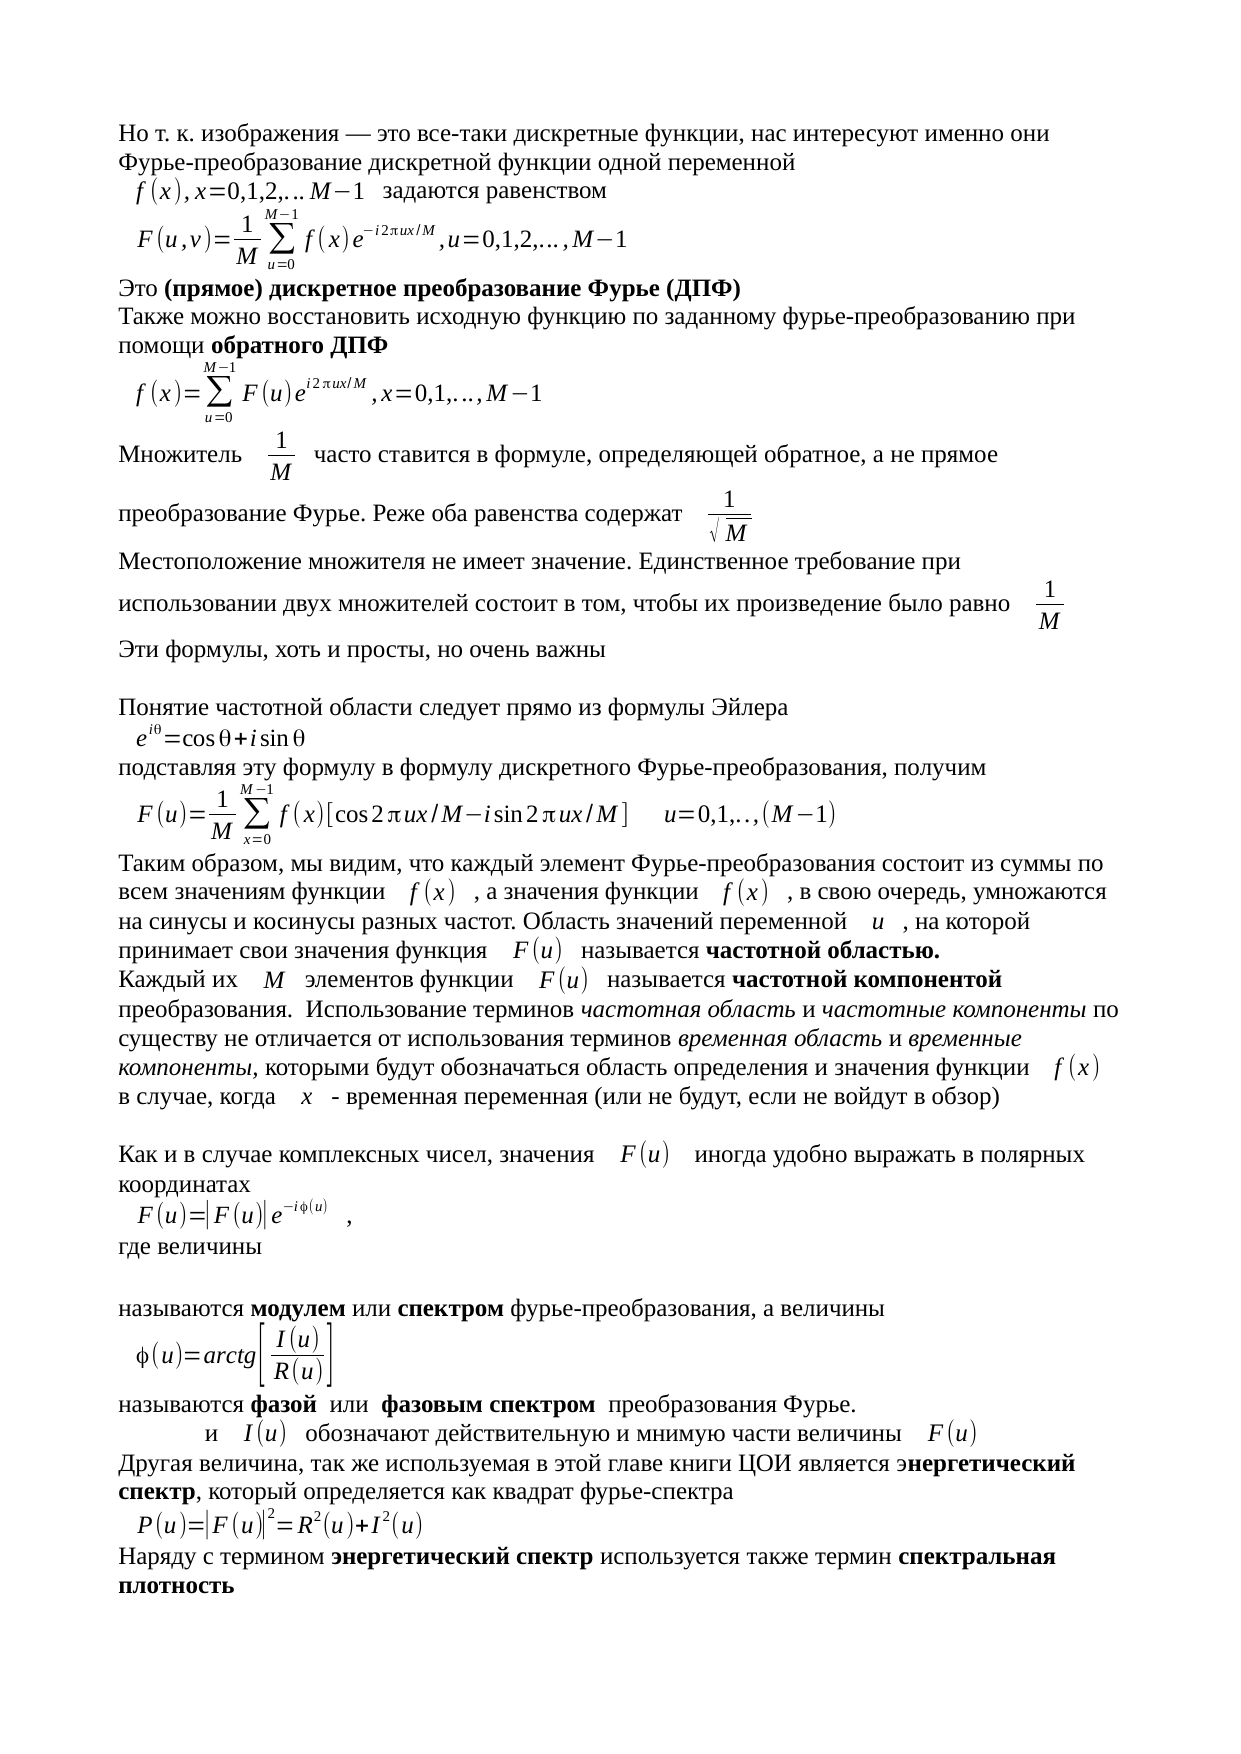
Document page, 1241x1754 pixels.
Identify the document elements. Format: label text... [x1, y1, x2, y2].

text Фурье-преобразование дискретной функции одной переменной [118, 147, 1122, 176]
text Множитель часто ставится в формуле, определяющей обратное, а не прямое преобразование Фурье. Реже оба равенства содержат [118, 426, 1122, 546]
text , [118, 1197, 1122, 1231]
text Также можно восстановить исходную функцию по заданному фурье-преобразованию при помощи обратного ДПФ [118, 301, 1122, 359]
text Понятие частотной области следует прямо из формулы Эйлера [118, 692, 1122, 721]
text Это (прямое) дискретное преобразование Фурье (ДПФ) [118, 273, 1122, 301]
text задаются равенством [118, 176, 1122, 205]
text Каждый их элементов функции называется частотной компонентой преобразования. Использование терминов частотная область и частотные компоненты по существу не отличается от использования терминов временная область и временные компоненты, которыми будут обозначаться область определения и значения функции в случае, когда - временная переменная (или не будут, если не войдут в обзор) [118, 964, 1122, 1110]
text Как и в случае комплексных чисел, значения иногда удобно выражать в полярных координатах [118, 1139, 1122, 1197]
text называются фазой или фазовым спектром преобразования Фурье. [118, 1389, 1122, 1418]
text Наряду с термином энергетический спектр используется также термин спектральная плотность [118, 1541, 1122, 1599]
text где величины [118, 1231, 1122, 1260]
text и обозначают действительную и мнимую части величины [118, 1418, 1122, 1448]
text подставляя эту формулу в формулу дискретного Фурье-преобразования, получим [118, 752, 1122, 780]
text Но т. к. изображения — это все-таки дискретные функции, нас интересуют именно они [118, 118, 1122, 147]
text Таким образом, мы видим, что каждый элемент Фурье-преобразования состоит из суммы по всем значениям функции , а значения функции , в свою очередь, умножаются на синусы и косинусы разных частот. Область значений переменной , на которой принимает свои значения функция называется частотной областью. [118, 848, 1122, 964]
text называются модулем или спектром фурье-преобразования, а величины [118, 1293, 1122, 1322]
text Эти формулы, хоть и просты, но очень важны [118, 634, 1122, 663]
text Другая величина, так же используемая в этой главе книги ЦОИ является энергетический спектр, который определяется как квадрат фурье-спектра [118, 1448, 1122, 1505]
text Местоположение множителя не имеет значение. Единственное требование при использовании двух множителей состоит в том, чтобы их произведение было равно [118, 546, 1122, 634]
